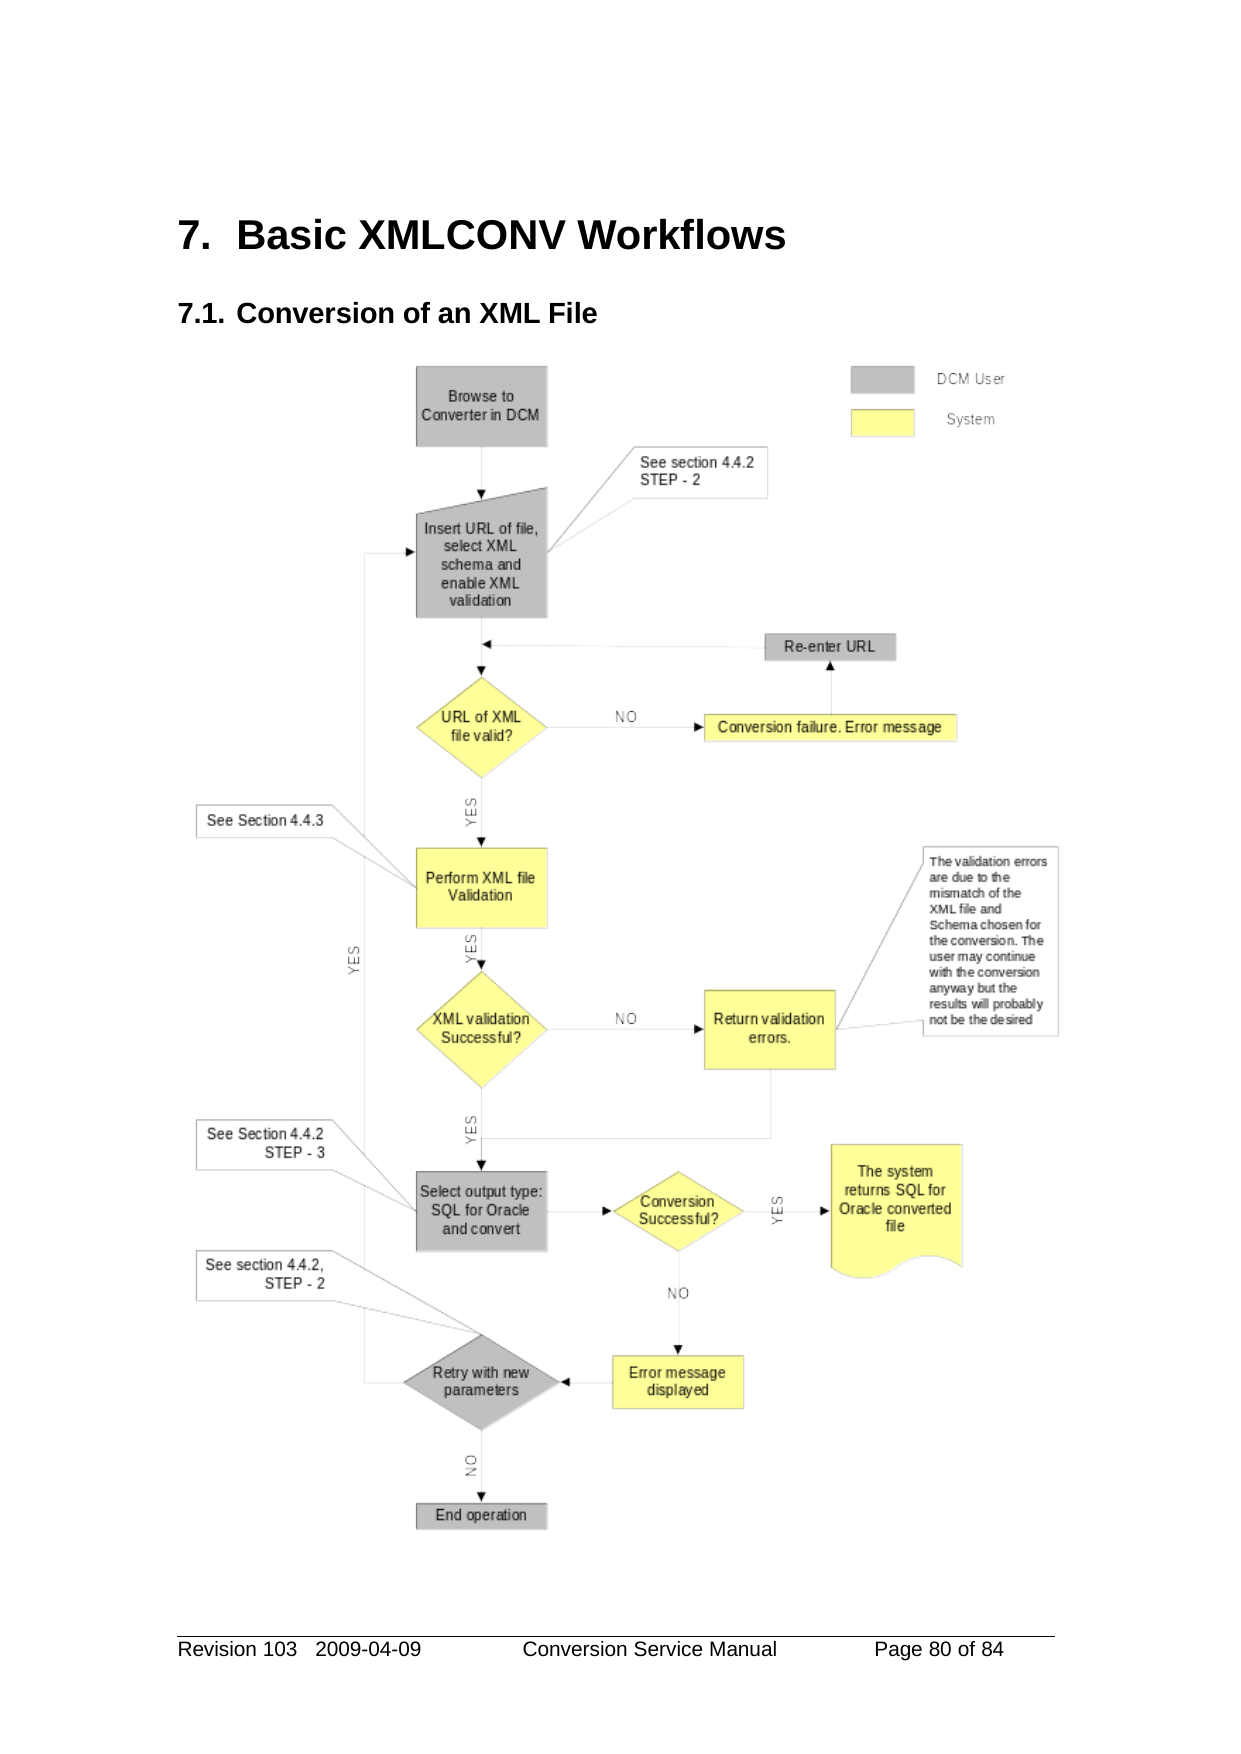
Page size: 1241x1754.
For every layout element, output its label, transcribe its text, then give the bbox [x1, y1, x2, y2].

subtitle Conversion of an XML File [177, 296, 1092, 329]
subtitle Basic XMLCONV Workflows [177, 210, 1092, 258]
